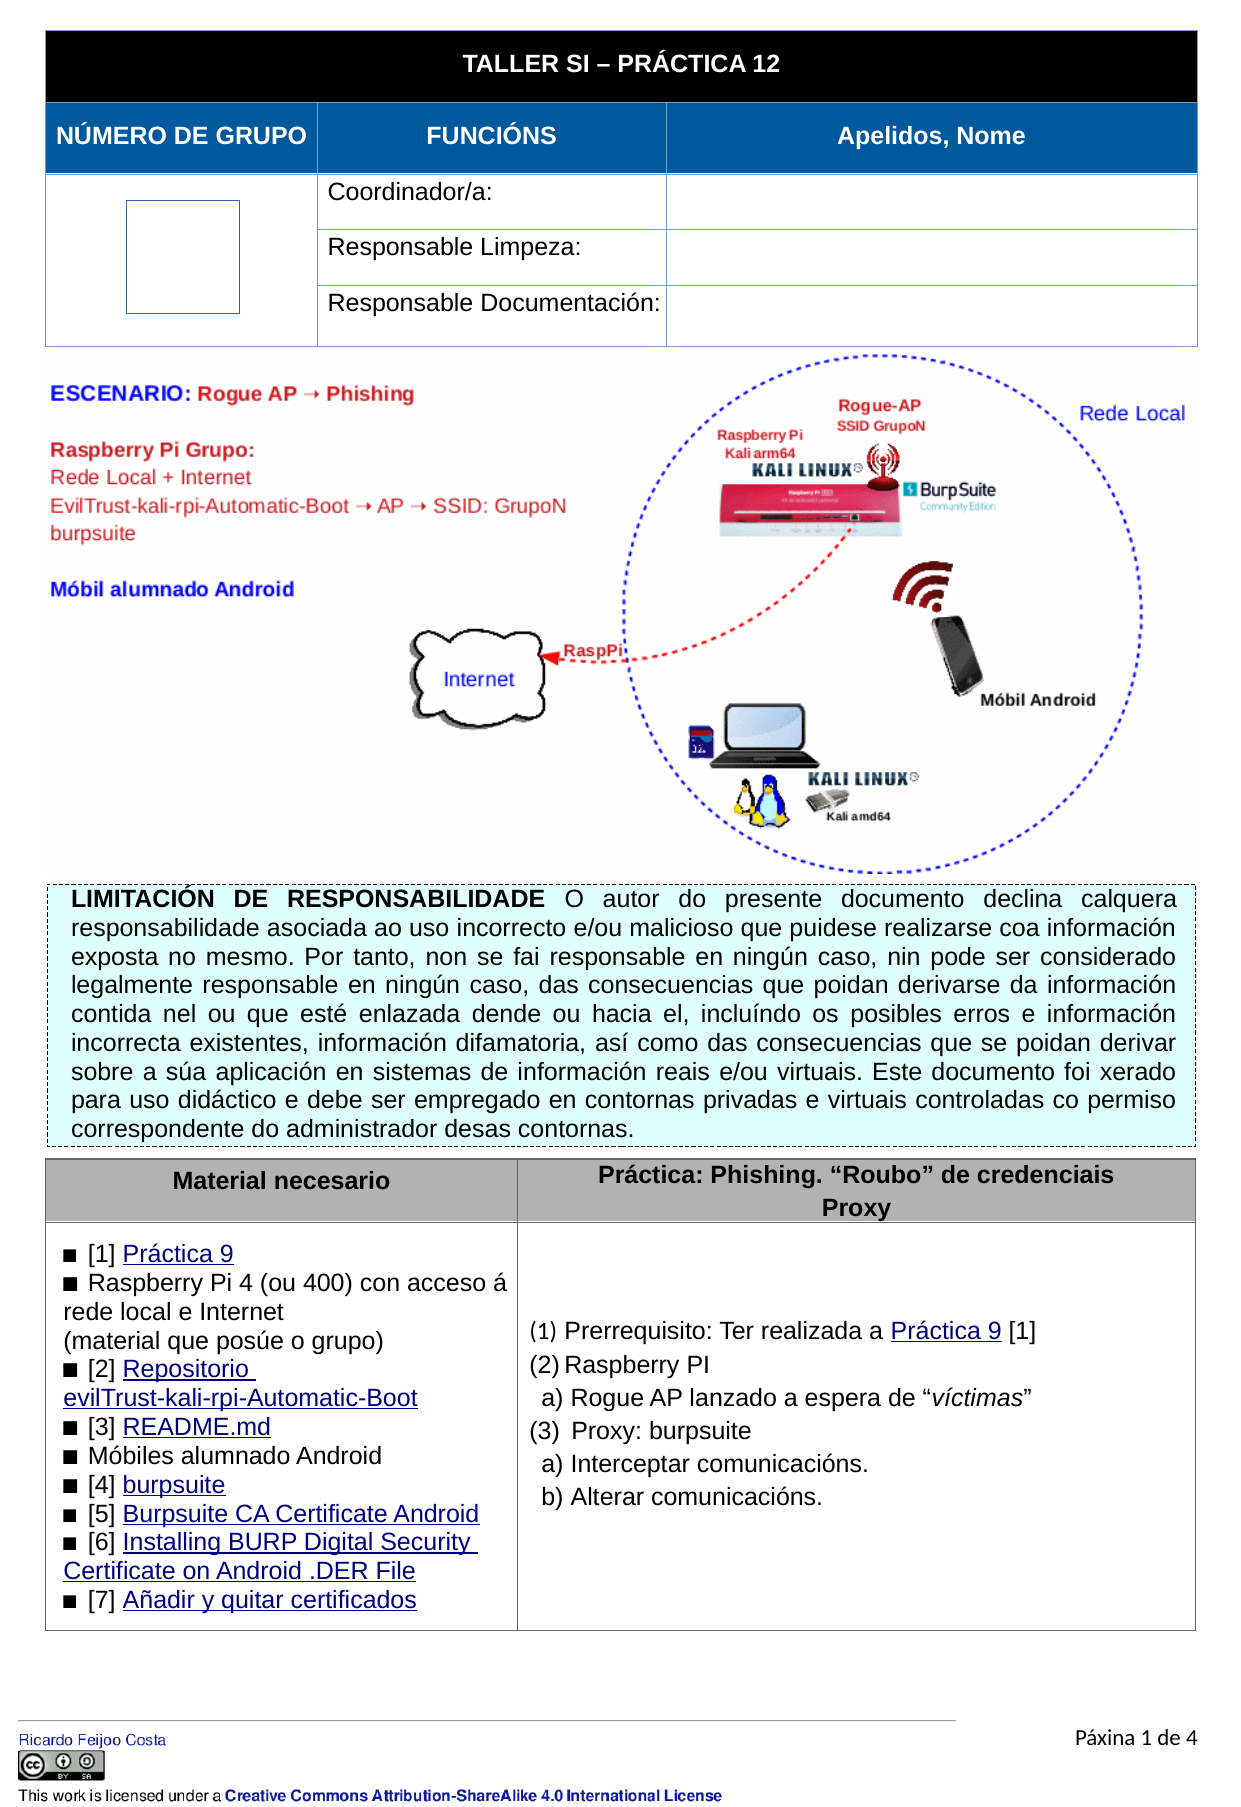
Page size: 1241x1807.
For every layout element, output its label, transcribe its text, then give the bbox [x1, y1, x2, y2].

table_header TALLER SI – PRÁCTICA 12 [46, 31, 1197, 102]
picture [45, 354, 1198, 874]
table_cell Apelidos, Nome [667, 103, 1197, 173]
table_cell [667, 175, 1197, 229]
table_cell [667, 286, 1197, 346]
table_cell NÚMERO DE GRUPO [46, 103, 317, 173]
table_cell Responsable Limpeza: [318, 230, 666, 284]
table_cell Prerrequisito: Ter realizada a Práctica 9 [1] Raspberry PI Rogue AP lanzado a espera de “víctimas” Proxy: burpsuite Interceptar comunicacións. Alterar comunicacións. [518, 1223, 1195, 1630]
table_cell Responsable Documentación: [318, 286, 666, 346]
table_cell [1] Práctica 9 Raspberry Pi 4 (ou 400) con acceso á rede local e Internet (material que posúe o grupo) [2] Repositorio evilTrust-kali-rpi-Automatic-Boot [3] README.md Móbiles alumnado Android [4] burpsuite [5] Burpsuite CA Certificate Android [6] Installing BURP Digital Security Certificate on Android .DER File [7] Añadir y quitar certificados [46, 1223, 517, 1630]
table_header Práctica: Phishing. “Roubo” de credenciais Proxy [518, 1160, 1195, 1221]
picture [8, 1715, 957, 1806]
table_cell Coordinador/a: [318, 175, 666, 229]
table_header Material necesario [46, 1160, 517, 1221]
table_cell FUNCIÓNS [318, 103, 666, 173]
table_cell [667, 230, 1197, 284]
table_cell [46, 175, 317, 346]
